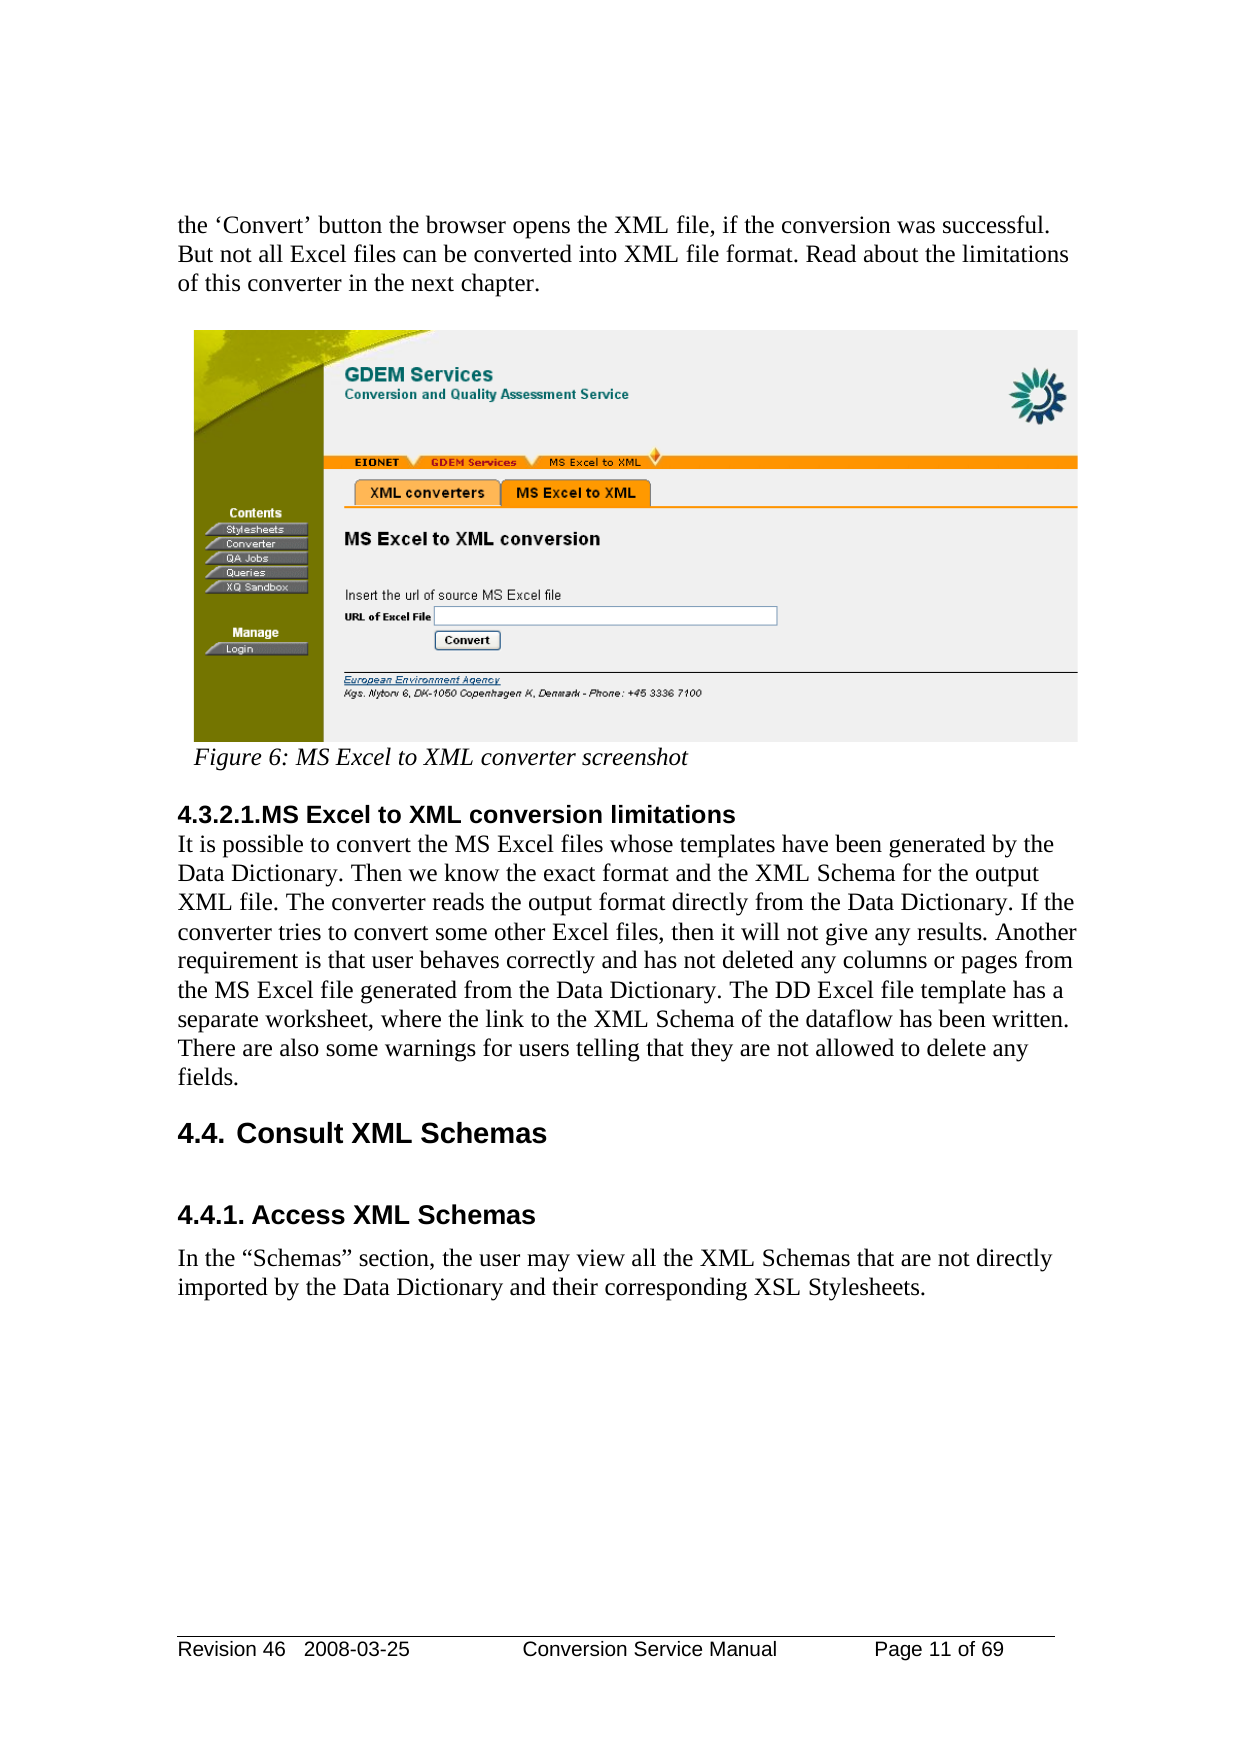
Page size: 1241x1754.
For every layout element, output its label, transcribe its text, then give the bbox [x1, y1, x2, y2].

subtitle MS Excel to XML conversion limitations [177, 800, 1092, 829]
text the ‘Convert’ button the browser opens the XML file, if the conversion was successful. But not all Excel files can be converted into XML file format. Read about the limitations of this converter in the next chapter. [177, 210, 1092, 297]
text Figure 6: MS Excel to XML converter screenshot [194, 742, 1077, 771]
text It is possible to convert the MS Excel files whose templates have been generated by the Data Dictionary. Then we know the exact format and the XML Schema for the output XML file. The converter reads the output format directly from the Data Dictionary. If the converter tries to convert some other Excel files, then it will not give any results. Another requirement is that user behaves correctly and has not deleted any columns or pages from the MS Excel file generated from the Data Dictionary. The DD Excel file template has a separate worksheet, where the link to the XML Schema of the dataflow has been written. There are also some warnings for users telling that they are not allowed to delete any fields. [177, 829, 1092, 1091]
subtitle Access XML Schemas [177, 1199, 1092, 1230]
subtitle Consult XML Schemas [177, 1116, 1092, 1149]
text In the “Schemas” section, the user may view all the XML Schemas that are not directly imported by the Data Dictionary and their corresponding XSL Stylesheets. [177, 1242, 1092, 1301]
